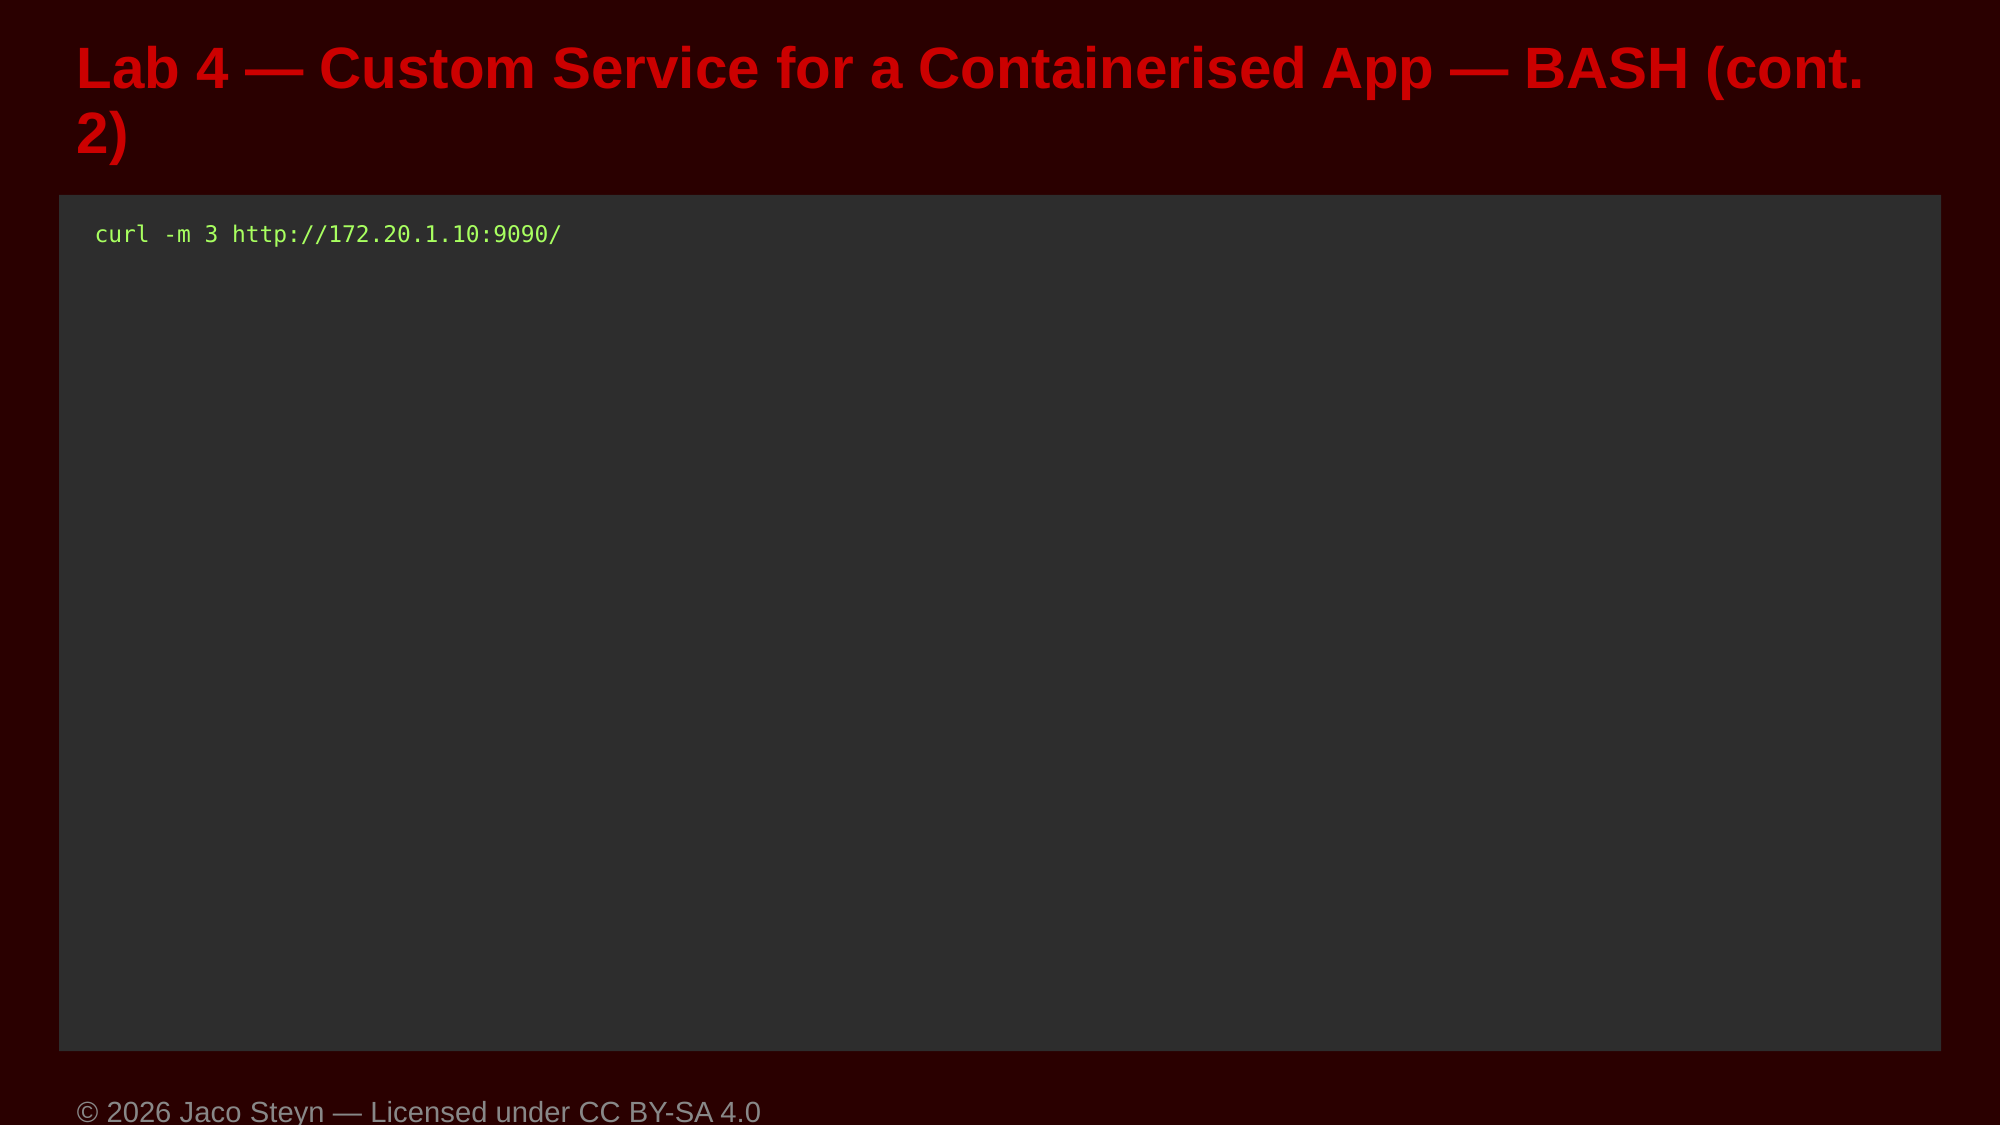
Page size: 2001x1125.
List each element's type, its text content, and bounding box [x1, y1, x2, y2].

text_box Lab 4 — Custom Service for a Containerised App — BASH (cont. 2) [59, 23, 1942, 178]
text_box © 2026 Jaco Steyn — Licensed under CC BY-SA 4.0 [59, 1083, 1942, 1120]
text_box curl -m 3 http://172.20.1.10:9090/ [59, 194, 1942, 1052]
